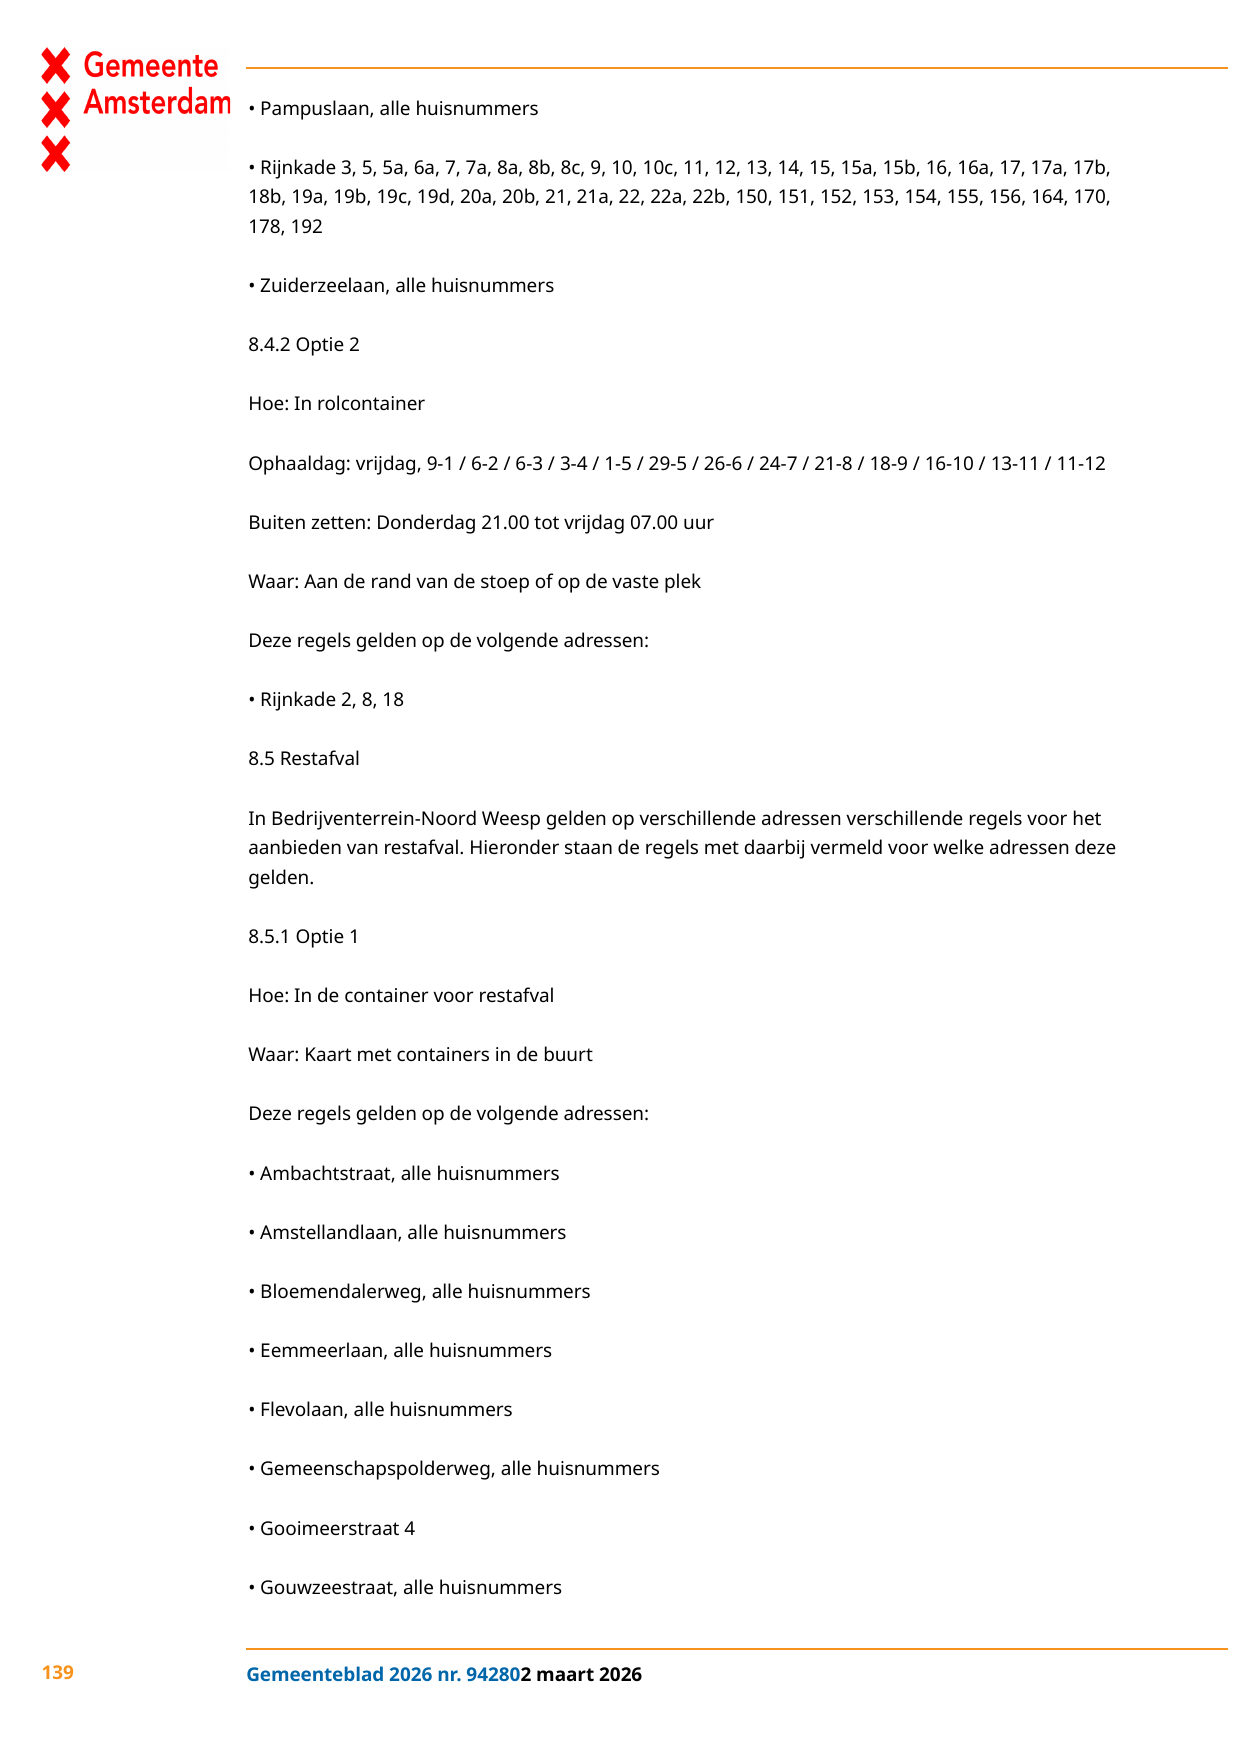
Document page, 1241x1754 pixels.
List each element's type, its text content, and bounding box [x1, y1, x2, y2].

text Hoe: In rolcontainer [248, 391, 1152, 416]
text • Amstellandlaan, alle huisnummers [248, 1219, 1152, 1245]
text • Rijnkade 3, 5, 5a, 6a, 7, 7a, 8a, 8b, 8c, 9, 10, 10c, 11, 12, 13, 14, 15, 15a, 15b, 16, 16a, 17, 17a, 17b, 18b, 19a, 19b, 19c, 19d, 20a, 20b, 21, 21a, 22, 22a, 22b, 150, 151, 152, 153, 154, 155, 156, 164, 170, 178, 192 [248, 154, 1152, 239]
text 8.5.1 Optie 1 [248, 923, 1152, 949]
text • Gooimeerstraat 4 [248, 1515, 1152, 1541]
text • Pampuslaan, alle huisnummers [248, 95, 1152, 121]
text • Gouwzeestraat, alle huisnummers [248, 1574, 1152, 1600]
text Waar: Kaart met containers in de buurt [248, 1041, 1152, 1067]
text 8.4.2 Optie 2 [248, 331, 1152, 357]
text Waar: Aan de rand van de stoep of op de vaste plek [248, 568, 1152, 594]
picture [41, 47, 231, 172]
text Ophaaldag: vrijdag, 9-1 / 6-2 / 6-3 / 3-4 / 1-5 / 29-5 / 26-6 / 24-7 / 21-8 / 18-9 / 16-10 / 13-11 / 11-12 [248, 450, 1152, 476]
text Hoe: In de container voor restafval [248, 982, 1152, 1008]
text • Eemmeerlaan, alle huisnummers [248, 1337, 1152, 1363]
text • Ambachtstraat, alle huisnummers [248, 1160, 1152, 1186]
text • Rijnkade 2, 8, 18 [248, 686, 1152, 712]
text 8.5 Restafval [248, 746, 1152, 771]
text • Gemeenschapspolderweg, alle huisnummers [248, 1456, 1152, 1481]
text In Bedrijventerrein-Noord Weesp gelden op verschillende adressen verschillende regels voor het aanbieden van restafval. Hieronder staan de regels met daarbij vermeld voor welke adressen deze gelden. [248, 805, 1152, 890]
text Deze regels gelden op de volgende adressen: [248, 1101, 1152, 1126]
text • Bloemendalerweg, alle huisnummers [248, 1278, 1152, 1304]
text Buiten zetten: Donderdag 21.00 tot vrijdag 07.00 uur [248, 509, 1152, 535]
text Deze regels gelden op de volgende adressen: [248, 627, 1152, 653]
text • Flevolaan, alle huisnummers [248, 1396, 1152, 1422]
text • Zuiderzeelaan, alle huisnummers [248, 272, 1152, 298]
